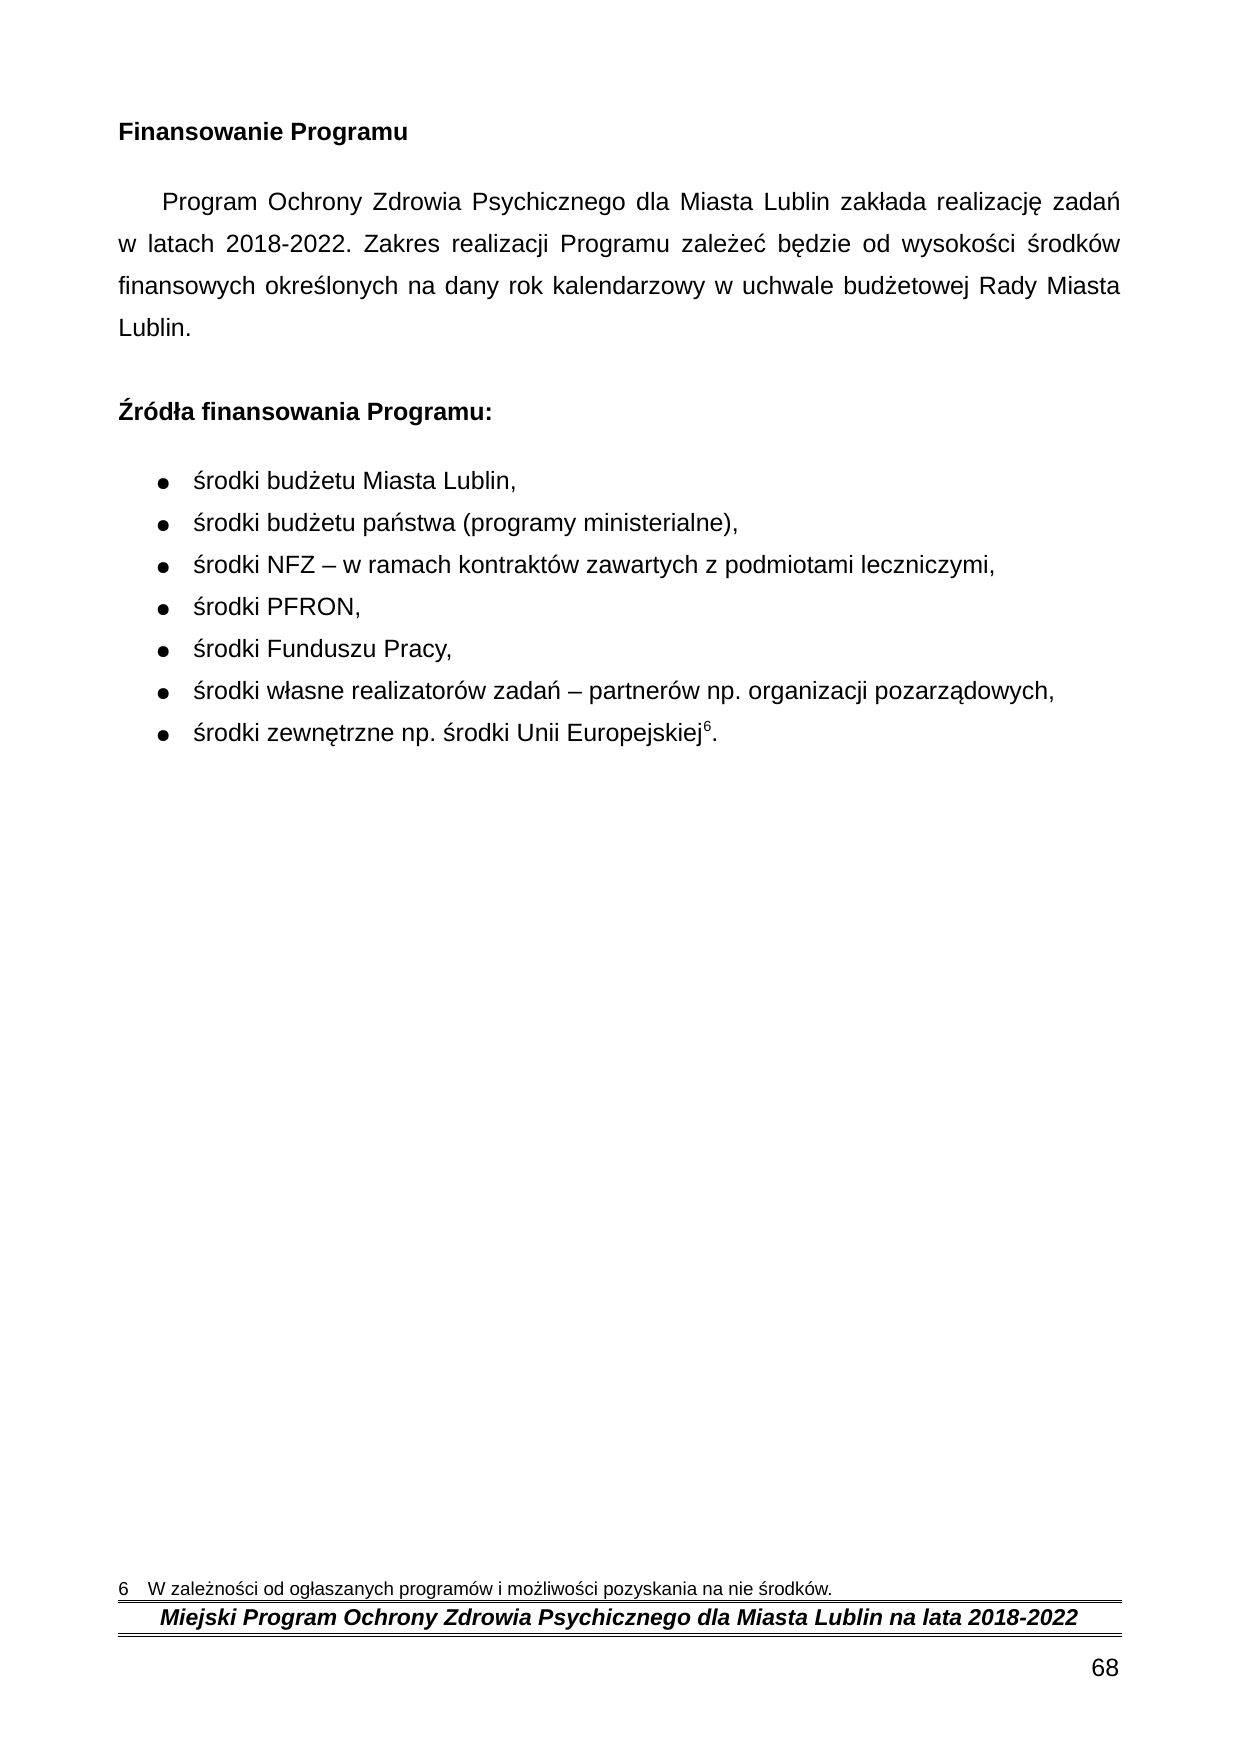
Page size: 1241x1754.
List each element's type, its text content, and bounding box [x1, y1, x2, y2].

list środki własne realizatorów zadań – partnerów np. organizacji pozarządowych, [156, 676, 1122, 704]
text Źródła finansowania Programu: [118, 397, 1122, 425]
list środki NFZ – w ramach kontraktów zawartych z podmiotami leczniczymi, [156, 551, 1122, 579]
list środki budżetu państwa (programy ministerialne), [156, 509, 1122, 537]
text Finansowanie Programu [118, 118, 1122, 146]
list środki PFRON, [156, 593, 1122, 621]
list środki zewnętrzne np. środki Unii Europejskiej. [156, 718, 1122, 746]
text Program Ochrony Zdrowia Psychicznego dla Miasta Lublin zakłada realizację zadań w latach 2018-2022. Zakres realizacji Programu zależeć będzie od wysokości środków finansowych określonych na dany rok kalendarzowy w uchwale budżetowej Rady Miasta Lublin. [118, 188, 1122, 341]
list środki Funduszu Pracy, [156, 634, 1122, 662]
list środki budżetu Miasta Lublin, [156, 467, 1122, 495]
list W zależności od ogłaszanych programów i możliwości pozyskania na nie środków. [118, 1579, 1122, 1600]
